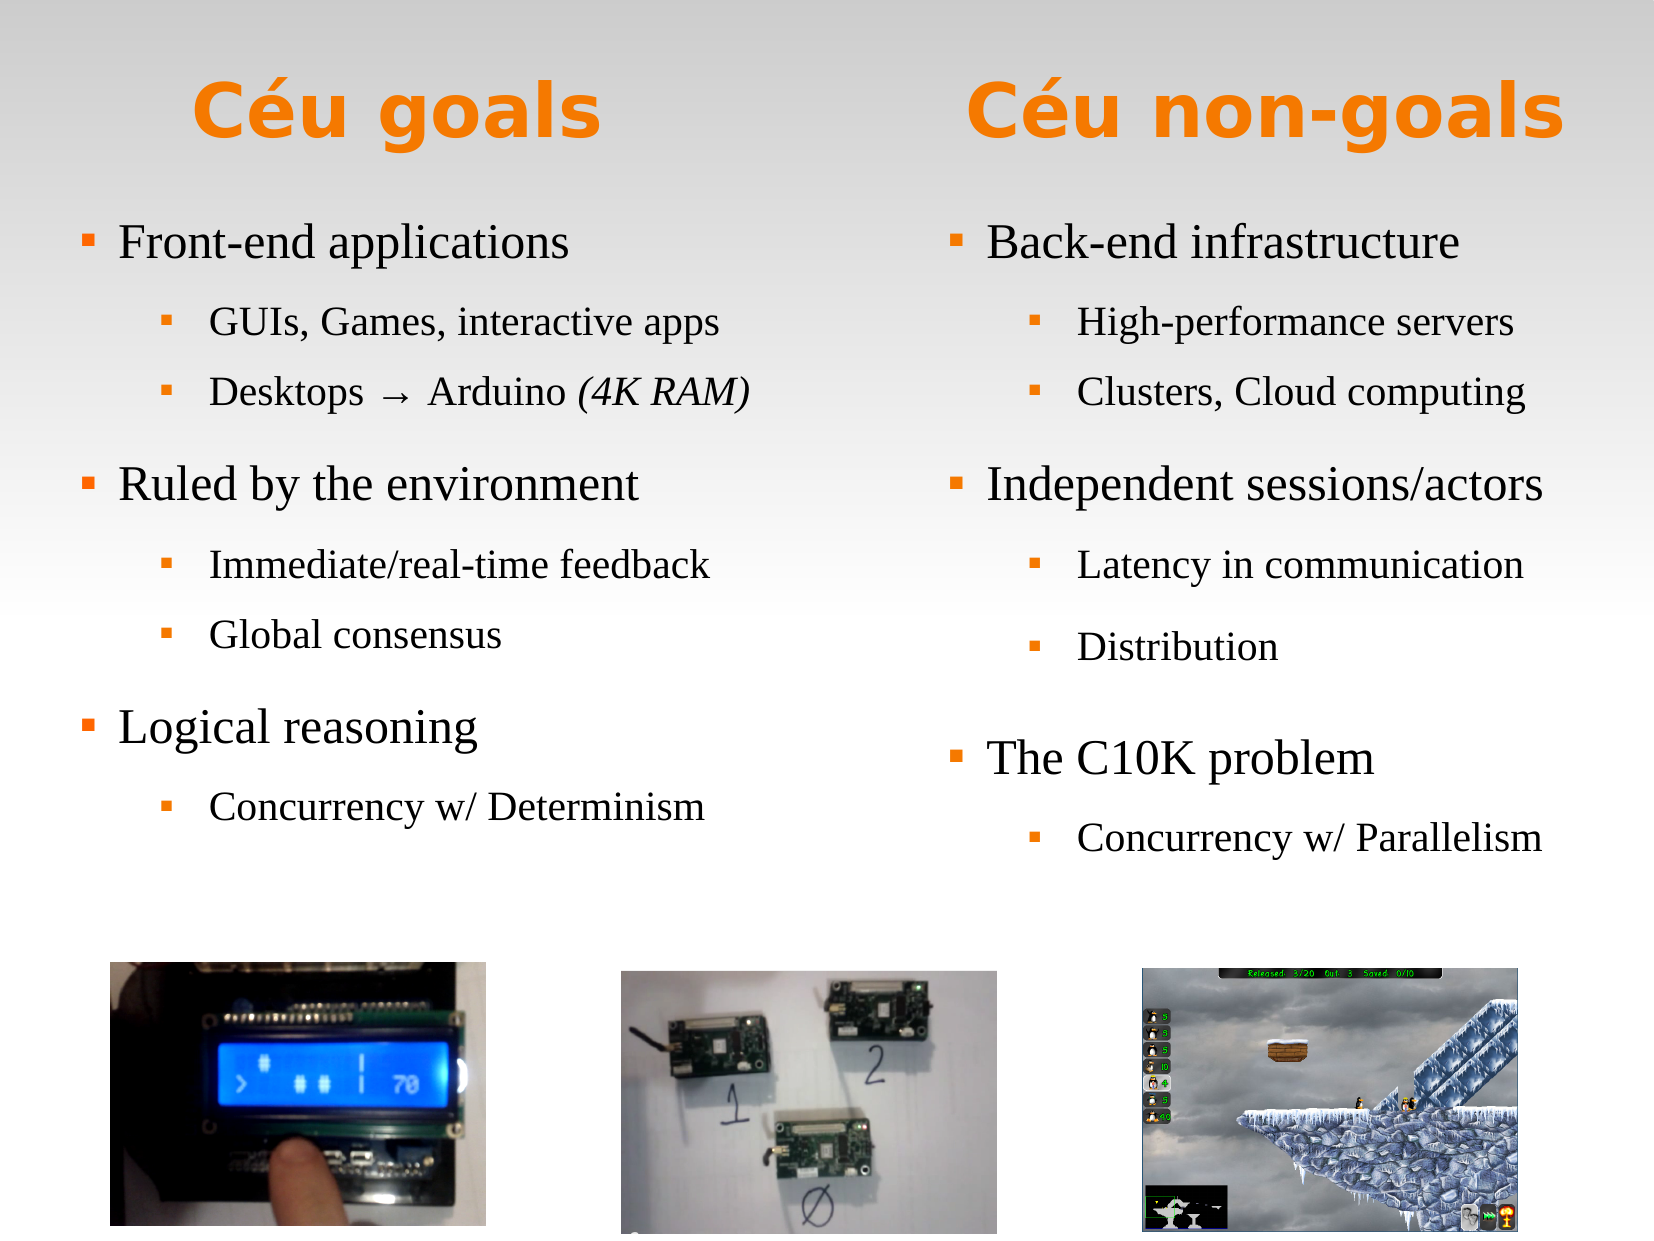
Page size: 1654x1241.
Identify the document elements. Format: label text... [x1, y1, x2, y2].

title Céu non-goals [950, 7, 1581, 213]
picture [621, 970, 997, 1234]
list Back-end infrastructure High-performance servers Clusters, Cloud computing Independent sessions/actors Latency in communication Distribution The C10K problem Concurrency w/ Parallelism [860, 213, 1654, 1033]
list Front-end applications GUIs, Games, interactive apps Desktops → Arduino (4K RAM) Ruled by the environment Immediate/real-time feedback Global consensus Logical reasoning Concurrency w/ Determinism [0, 213, 818, 1033]
picture [1142, 968, 1518, 1232]
title Céu goals [82, 7, 713, 215]
picture [110, 962, 486, 1226]
